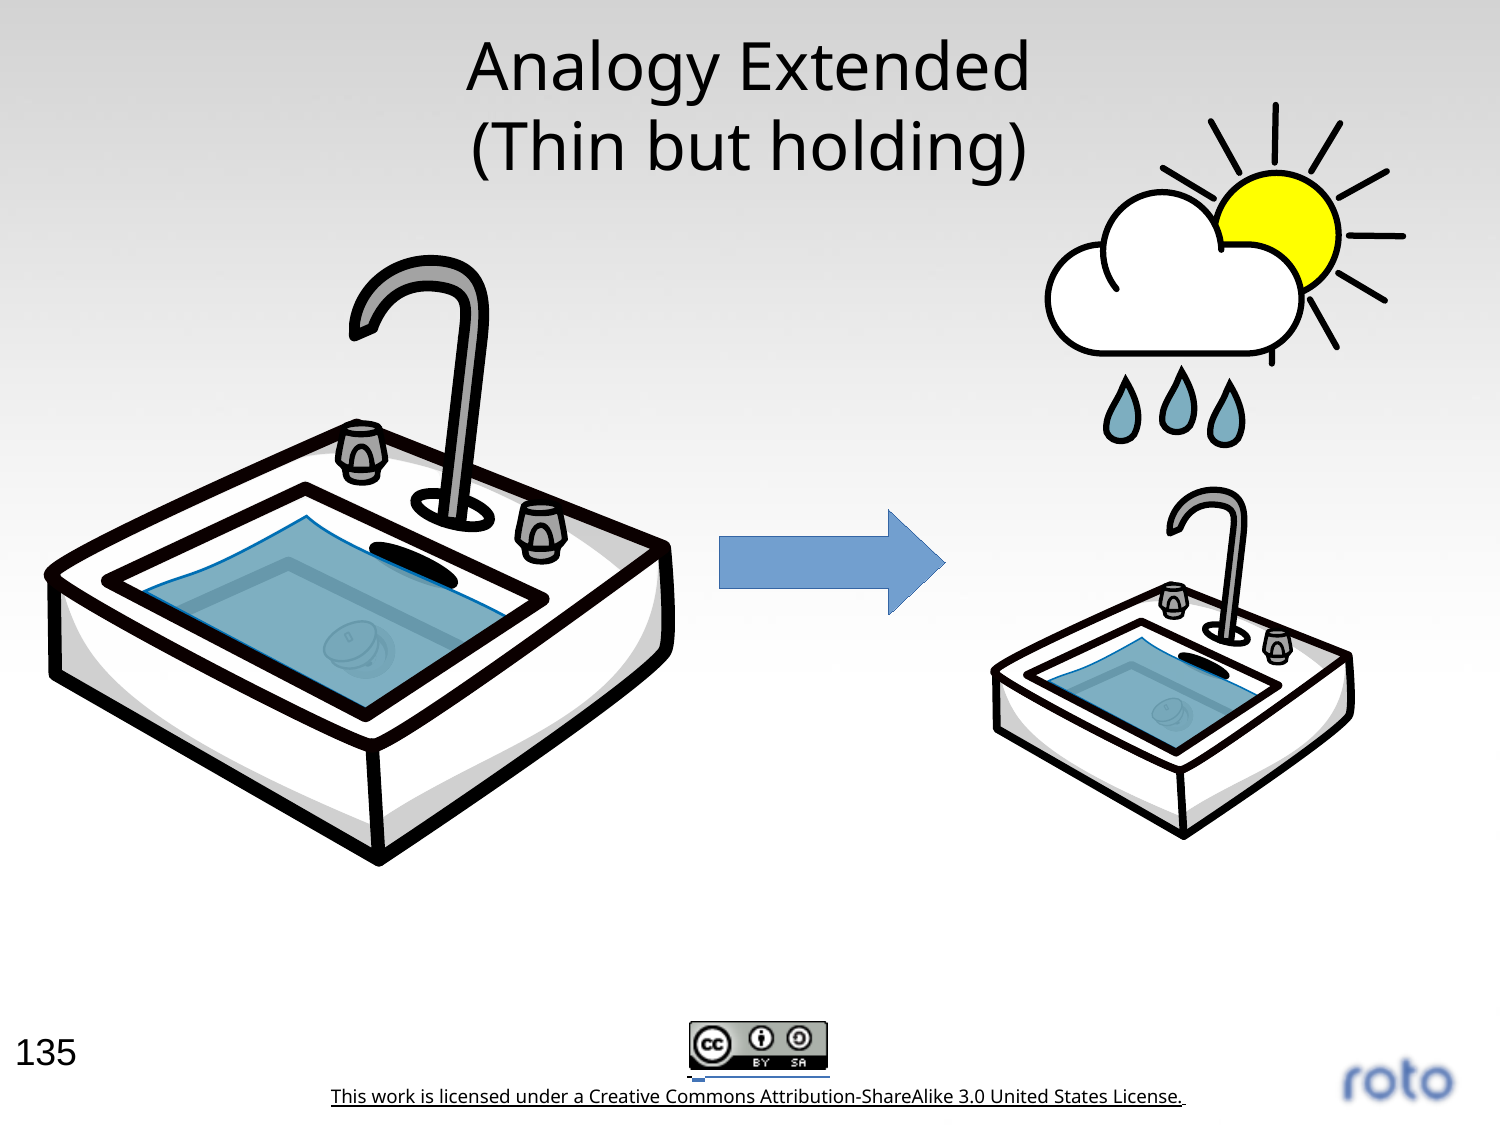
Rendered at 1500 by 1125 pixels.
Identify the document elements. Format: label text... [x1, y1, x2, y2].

title Analogy Extended (Thin but holding) [112, 49, 1388, 238]
text_box [719, 509, 946, 615]
picture [0, 0, 1500, 1125]
